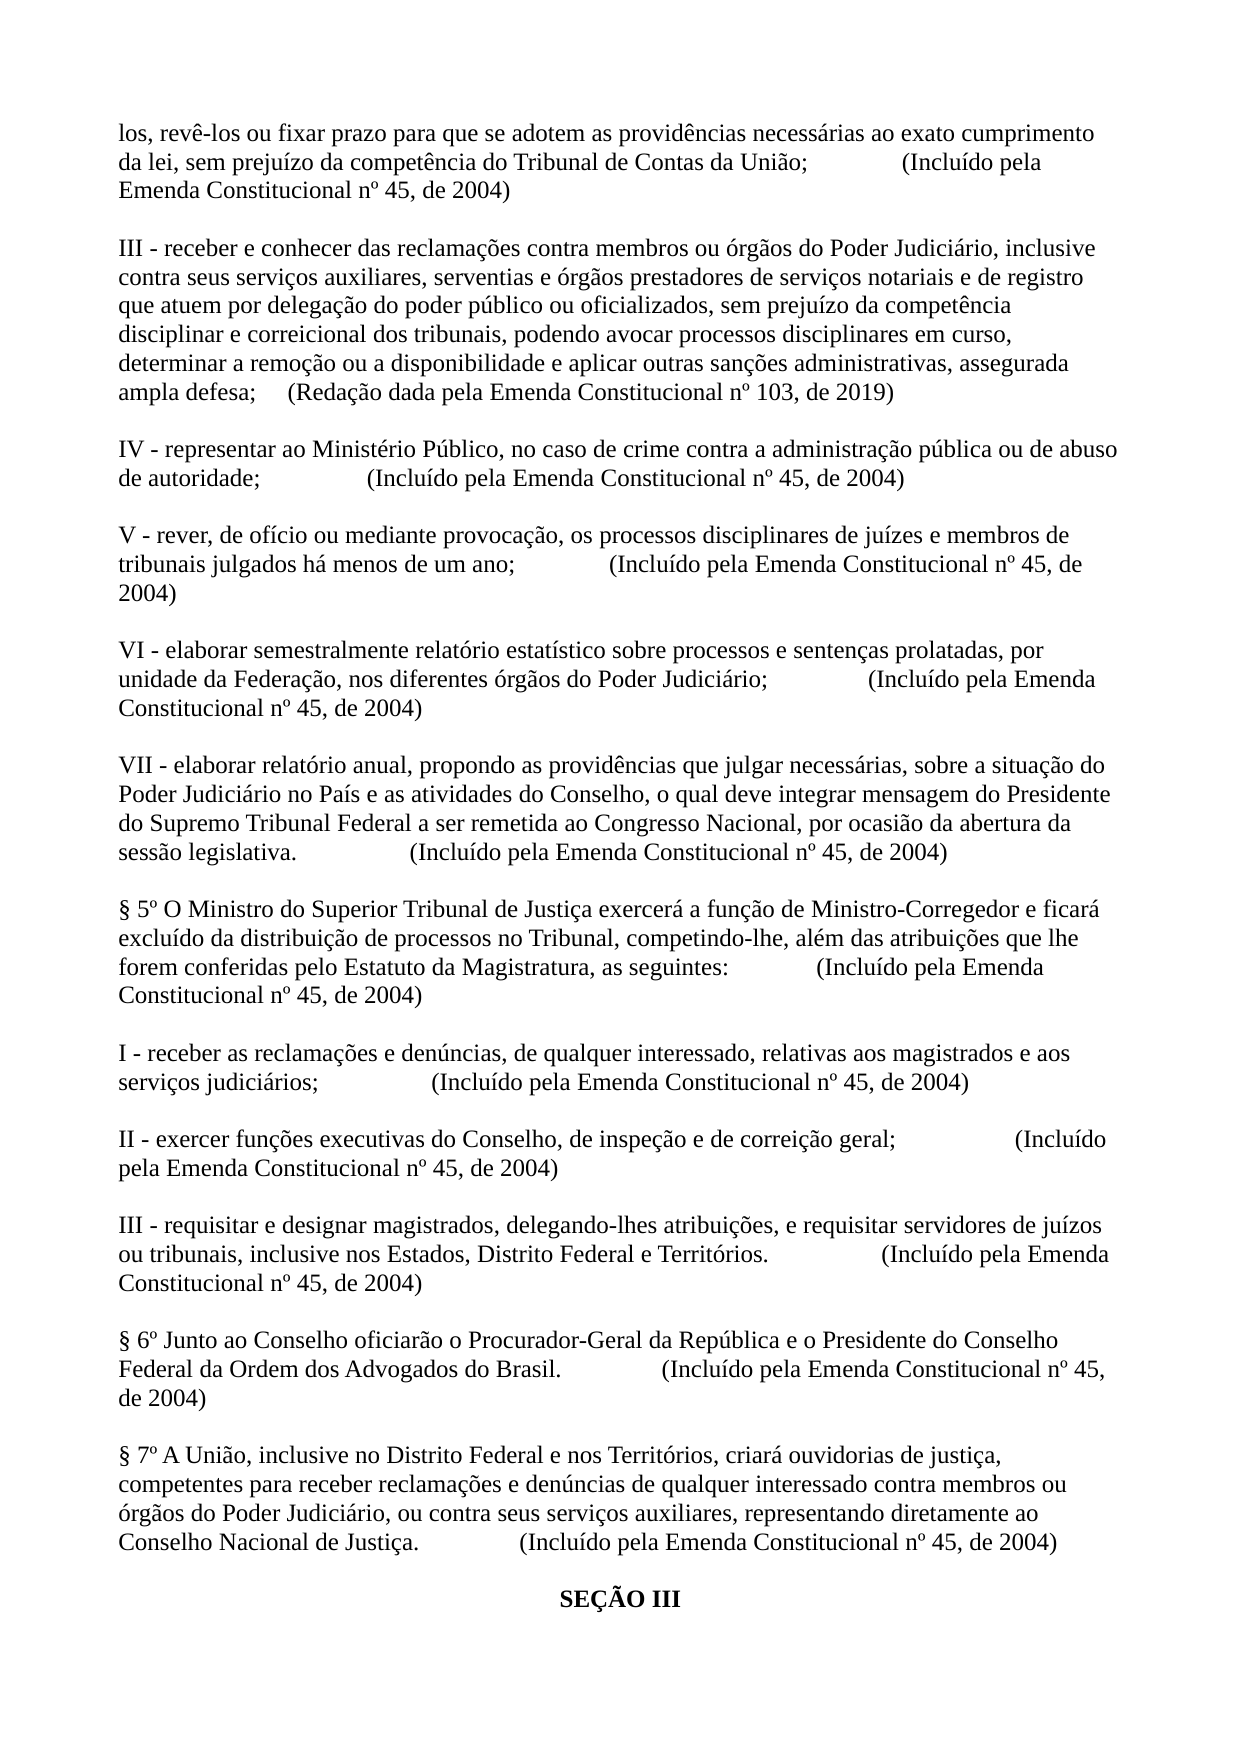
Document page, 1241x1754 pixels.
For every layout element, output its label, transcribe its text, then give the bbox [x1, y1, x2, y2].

text III - requisitar e designar magistrados, delegando-lhes atribuições, e requisitar servidores de juízos ou tribunais, inclusive nos Estados, Distrito Federal e Territórios. (Incluído pela Emenda Constitucional nº 45, de 2004) [118, 1211, 1122, 1297]
text V - rever, de ofício ou mediante provocação, os processos disciplinares de juízes e membros de tribunais julgados há menos de um ano; (Incluído pela Emenda Constitucional nº 45, de 2004) [118, 521, 1122, 607]
text § 6º Junto ao Conselho oficiarão o Procurador-Geral da República e o Presidente do Conselho Federal da Ordem dos Advogados do Brasil. (Incluído pela Emenda Constitucional nº 45, de 2004) [118, 1326, 1122, 1412]
text IV - representar ao Ministério Público, no caso de crime contra a administração pública ou de abuso de autoridade; (Incluído pela Emenda Constitucional nº 45, de 2004) [118, 434, 1122, 492]
text § 7º A União, inclusive no Distrito Federal e nos Territórios, criará ouvidorias de justiça, competentes para receber reclamações e denúncias de qualquer interessado contra membros ou órgãos do Poder Judiciário, ou contra seus serviços auxiliares, representando diretamente ao Conselho Nacional de Justiça. (Incluído pela Emenda Constitucional nº 45, de 2004) [118, 1441, 1122, 1556]
text SEÇÃO III [118, 1584, 1122, 1613]
text VI - elaborar semestralmente relatório estatístico sobre processos e sentenças prolatadas, por unidade da Federação, nos diferentes órgãos do Poder Judiciário; (Incluído pela Emenda Constitucional nº 45, de 2004) [118, 636, 1122, 722]
text VII - elaborar relatório anual, propondo as providências que julgar necessárias, sobre a situação do Poder Judiciário no País e as atividades do Conselho, o qual deve integrar mensagem do Presidente do Supremo Tribunal Federal a ser remetida ao Congresso Nacional, por ocasião da abertura da sessão legislativa. (Incluído pela Emenda Constitucional nº 45, de 2004) [118, 751, 1122, 866]
text III - receber e conhecer das reclamações contra membros ou órgãos do Poder Judiciário, inclusive contra seus serviços auxiliares, serventias e órgãos prestadores de serviços notariais e de registro que atuem por delegação do poder público ou oficializados, sem prejuízo da competência disciplinar e correicional dos tribunais, podendo avocar processos disciplinares em curso, determinar a remoção ou a disponibilidade e aplicar outras sanções administrativas, assegurada ampla defesa; (Redação dada pela Emenda Constitucional nº 103, de 2019) [118, 233, 1122, 406]
text los, revê-los ou fixar prazo para que se adotem as providências necessárias ao exato cumprimento da lei, sem prejuízo da competência do Tribunal de Contas da União; (Incluído pela Emenda Constitucional nº 45, de 2004) [118, 118, 1122, 204]
text § 5º O Ministro do Superior Tribunal de Justiça exercerá a função de Ministro-Corregedor e ficará excluído da distribuição de processos no Tribunal, competindo-lhe, além das atribuições que lhe forem conferidas pelo Estatuto da Magistratura, as seguintes: (Incluído pela Emenda Constitucional nº 45, de 2004) [118, 894, 1122, 1009]
text II - exercer funções executivas do Conselho, de inspeção e de correição geral; (Incluído pela Emenda Constitucional nº 45, de 2004) [118, 1124, 1122, 1182]
text I - receber as reclamações e denúncias, de qualquer interessado, relativas aos magistrados e aos serviços judiciários; (Incluído pela Emenda Constitucional nº 45, de 2004) [118, 1038, 1122, 1096]
